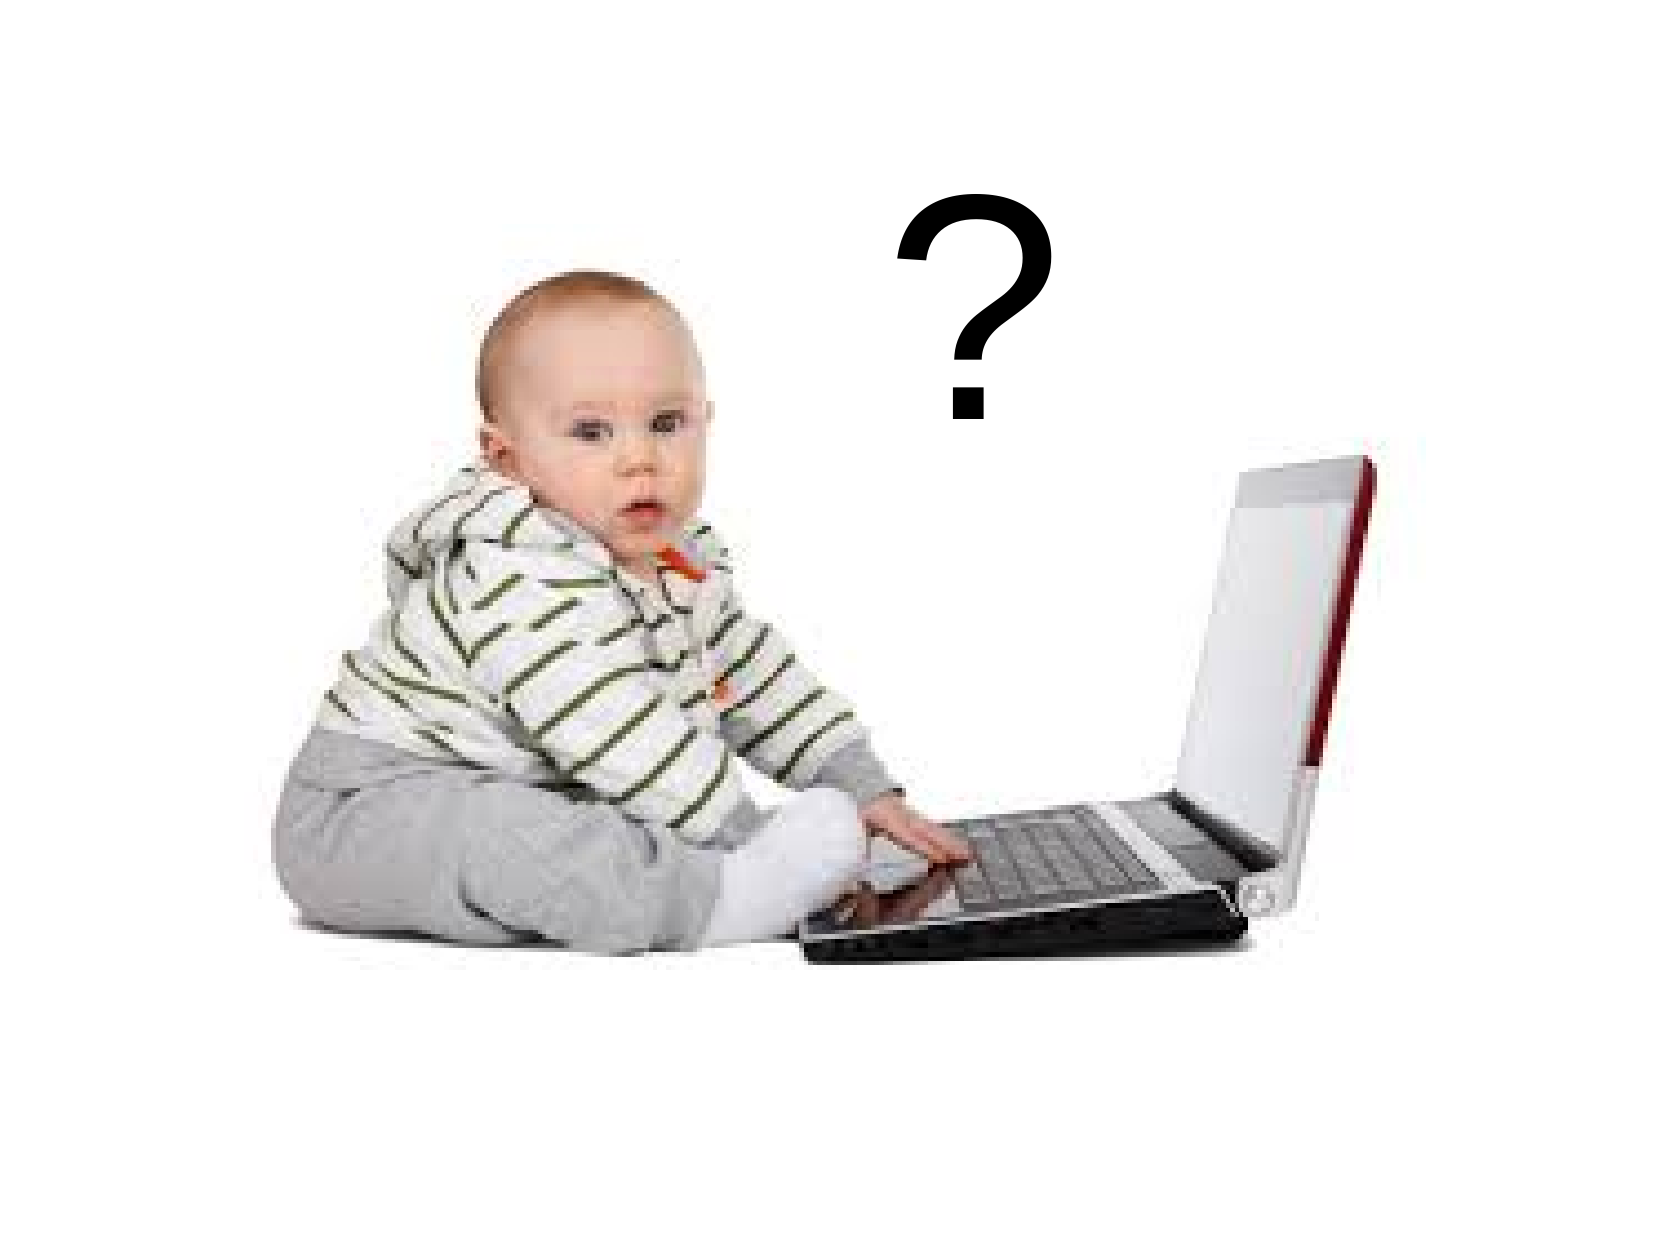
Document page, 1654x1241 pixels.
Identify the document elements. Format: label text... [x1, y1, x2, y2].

picture [205, 224, 1426, 1037]
text_box ? [870, 120, 1141, 495]
